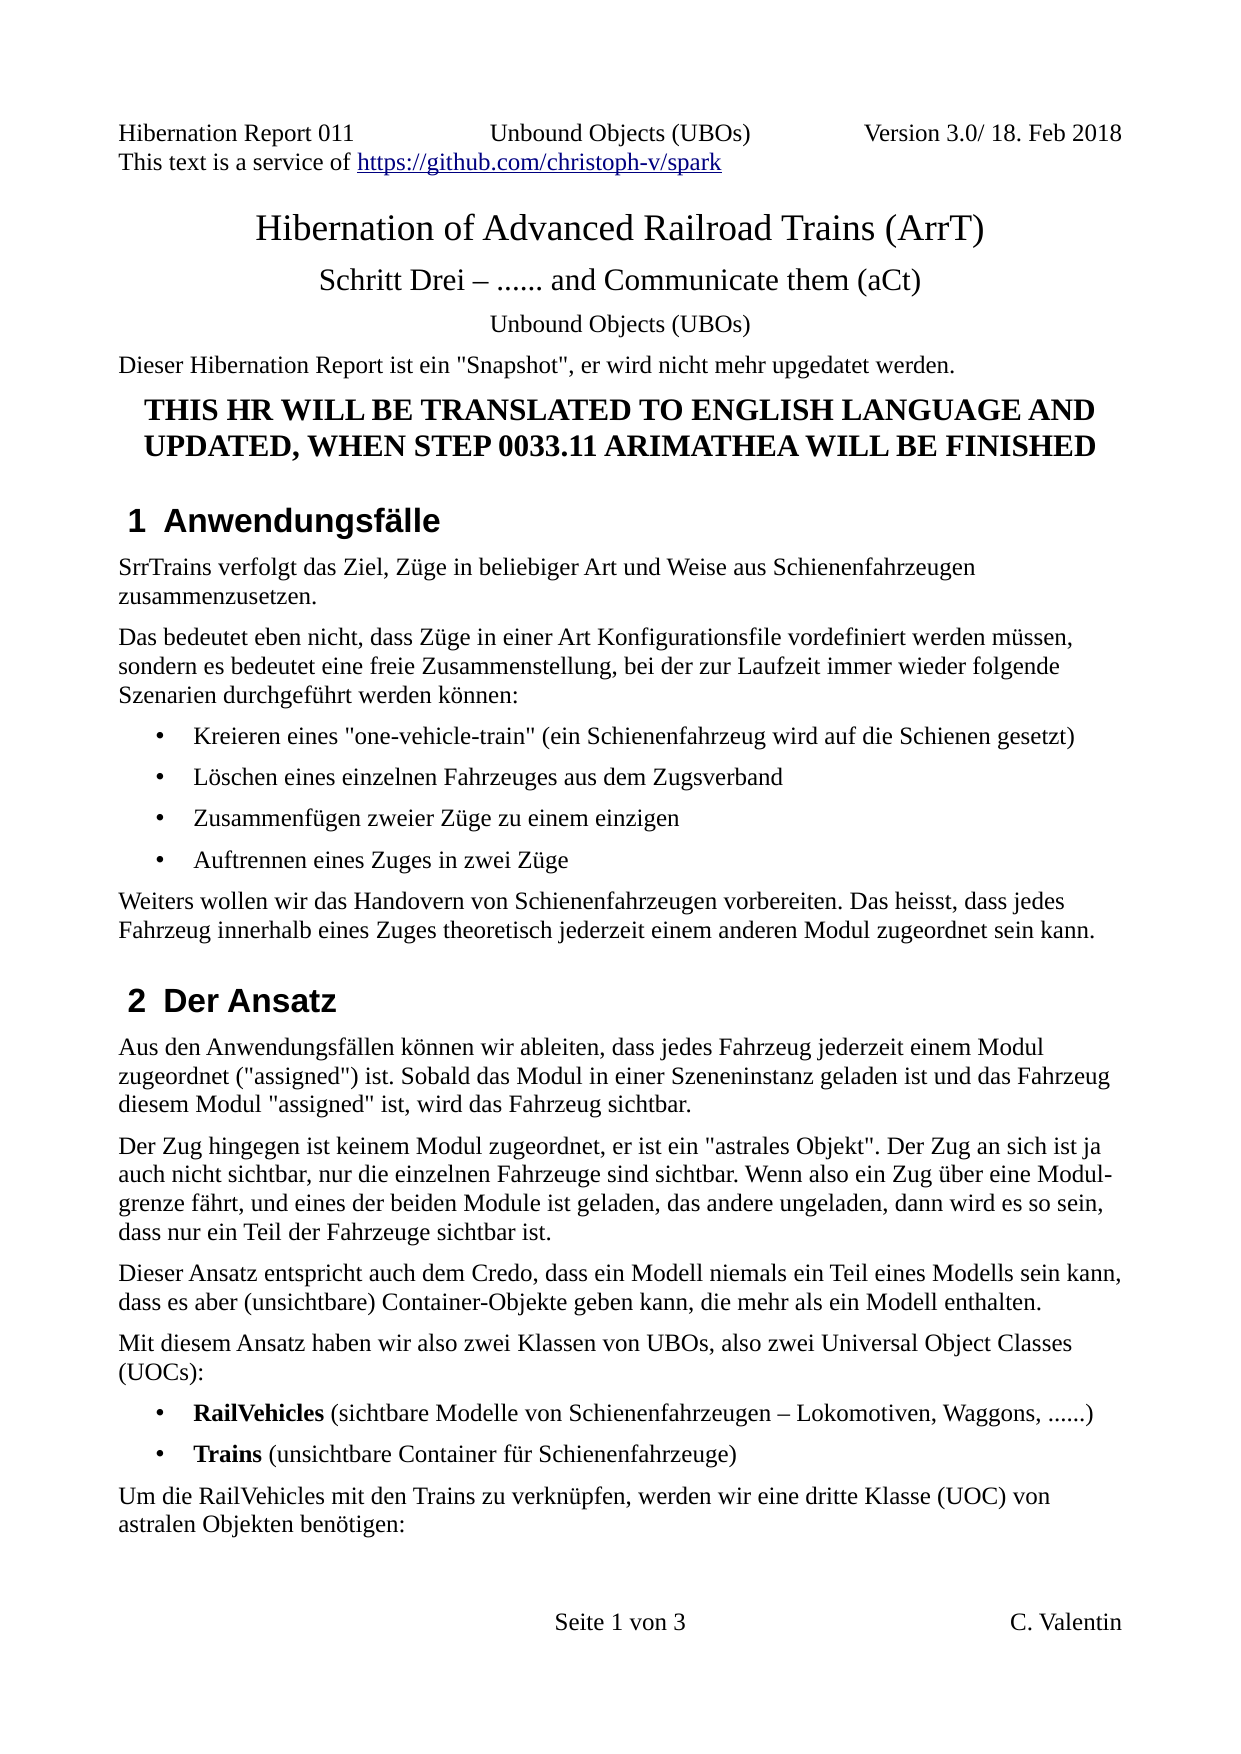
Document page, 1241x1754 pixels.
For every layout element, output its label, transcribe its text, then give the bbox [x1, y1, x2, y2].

text SrrTrains verfolgt das Ziel, Züge in beliebiger Art und Weise aus Schienenfahrzeugen zusammenzusetzen. [118, 552, 1122, 610]
text Das bedeutet eben nicht, dass Züge in einer Art Konfigurationsfile vordefiniert werden müssen, sondern es bedeutet eine freie Zusammenstellung, bei der zur Laufzeit immer wieder folgende Szenarien durchgeführt werden können: [118, 622, 1122, 708]
text Aus den Anwendungsfällen können wir ableiten, dass jedes Fahrzeug jederzeit einem Modul zugeordnet ("assigned") ist. Sobald das Modul in einer Szeneninstanz geladen ist und das Fahrzeug diesem Modul "assigned" ist, wird das Fahrzeug sichtbar. [118, 1032, 1122, 1118]
text Weiters wollen wir das Handovern von Schienenfahrzeugen vorbereiten. Das heisst, dass jedes Fahrzeug innerhalb eines Zuges theoretisch jederzeit einem anderen Modul zugeordnet sein kann. [118, 886, 1122, 943]
text Mit diesem Ansatz haben wir also zwei Klassen von UBOs, also zwei Universal Object Classes (UOCs): [118, 1328, 1122, 1386]
list RailVehicles (sichtbare Modelle von Schienenfahrzeugen – Lokomotiven, Waggons, ......) [156, 1398, 1122, 1427]
subtitle Anwendungsfälle [118, 501, 1122, 540]
text Unbound Objects (UBOs) [118, 309, 1122, 338]
text Dieser Ansatz entspricht auch dem Credo, dass ein Modell niemals ein Teil eines Modells sein kann, dass es aber (unsichtbare) Container-Objekte geben kann, die mehr als ein Modell enthalten. [118, 1258, 1122, 1316]
subtitle Der Ansatz [118, 981, 1122, 1019]
text Um die RailVehicles mit den Trains zu verknüpfen, werden wir eine dritte Klasse (UOC) von astralen Objekten benötigen: [118, 1481, 1122, 1538]
list Trains (unsichtbare Container für Schienenfahrzeuge) [156, 1439, 1122, 1468]
text THIS HR WILL BE TRANSLATED TO ENGLISH LANGUAGE AND UPDATED, WHEN STEP 0033.11 ARIMATHEA WILL BE FINISHED [118, 392, 1122, 463]
text Hibernation of Advanced Railroad Trains (ArrT) [118, 205, 1122, 248]
list Zusammenfügen zweier Züge zu einem einzigen [156, 803, 1122, 832]
list Kreieren eines "one-vehicle-train" (ein Schienenfahrzeug wird auf die Schienen gesetzt) [156, 721, 1122, 750]
list Löschen eines einzelnen Fahrzeuges aus dem Zugsverband [156, 762, 1122, 791]
text Der Zug hingegen ist keinem Modul zugeordnet, er ist ein "astrales Objekt". Der Zug an sich ist ja auch nicht sichtbar, nur die einzelnen Fahrzeuge sind sichtbar. Wenn also ein Zug über eine Modul­grenze fährt, und eines der beiden Module ist geladen, das andere ungeladen, dann wird es so sein, dass nur ein Teil der Fahrzeuge sichtbar ist. [118, 1131, 1122, 1246]
text Schritt Drei – ...... and Communicate them (aCt) [118, 261, 1122, 297]
text Dieser Hibernation Report ist ein "Snapshot", er wird nicht mehr upgedatet werden. [118, 350, 1122, 379]
list Auftrennen eines Zuges in zwei Züge [156, 845, 1122, 873]
